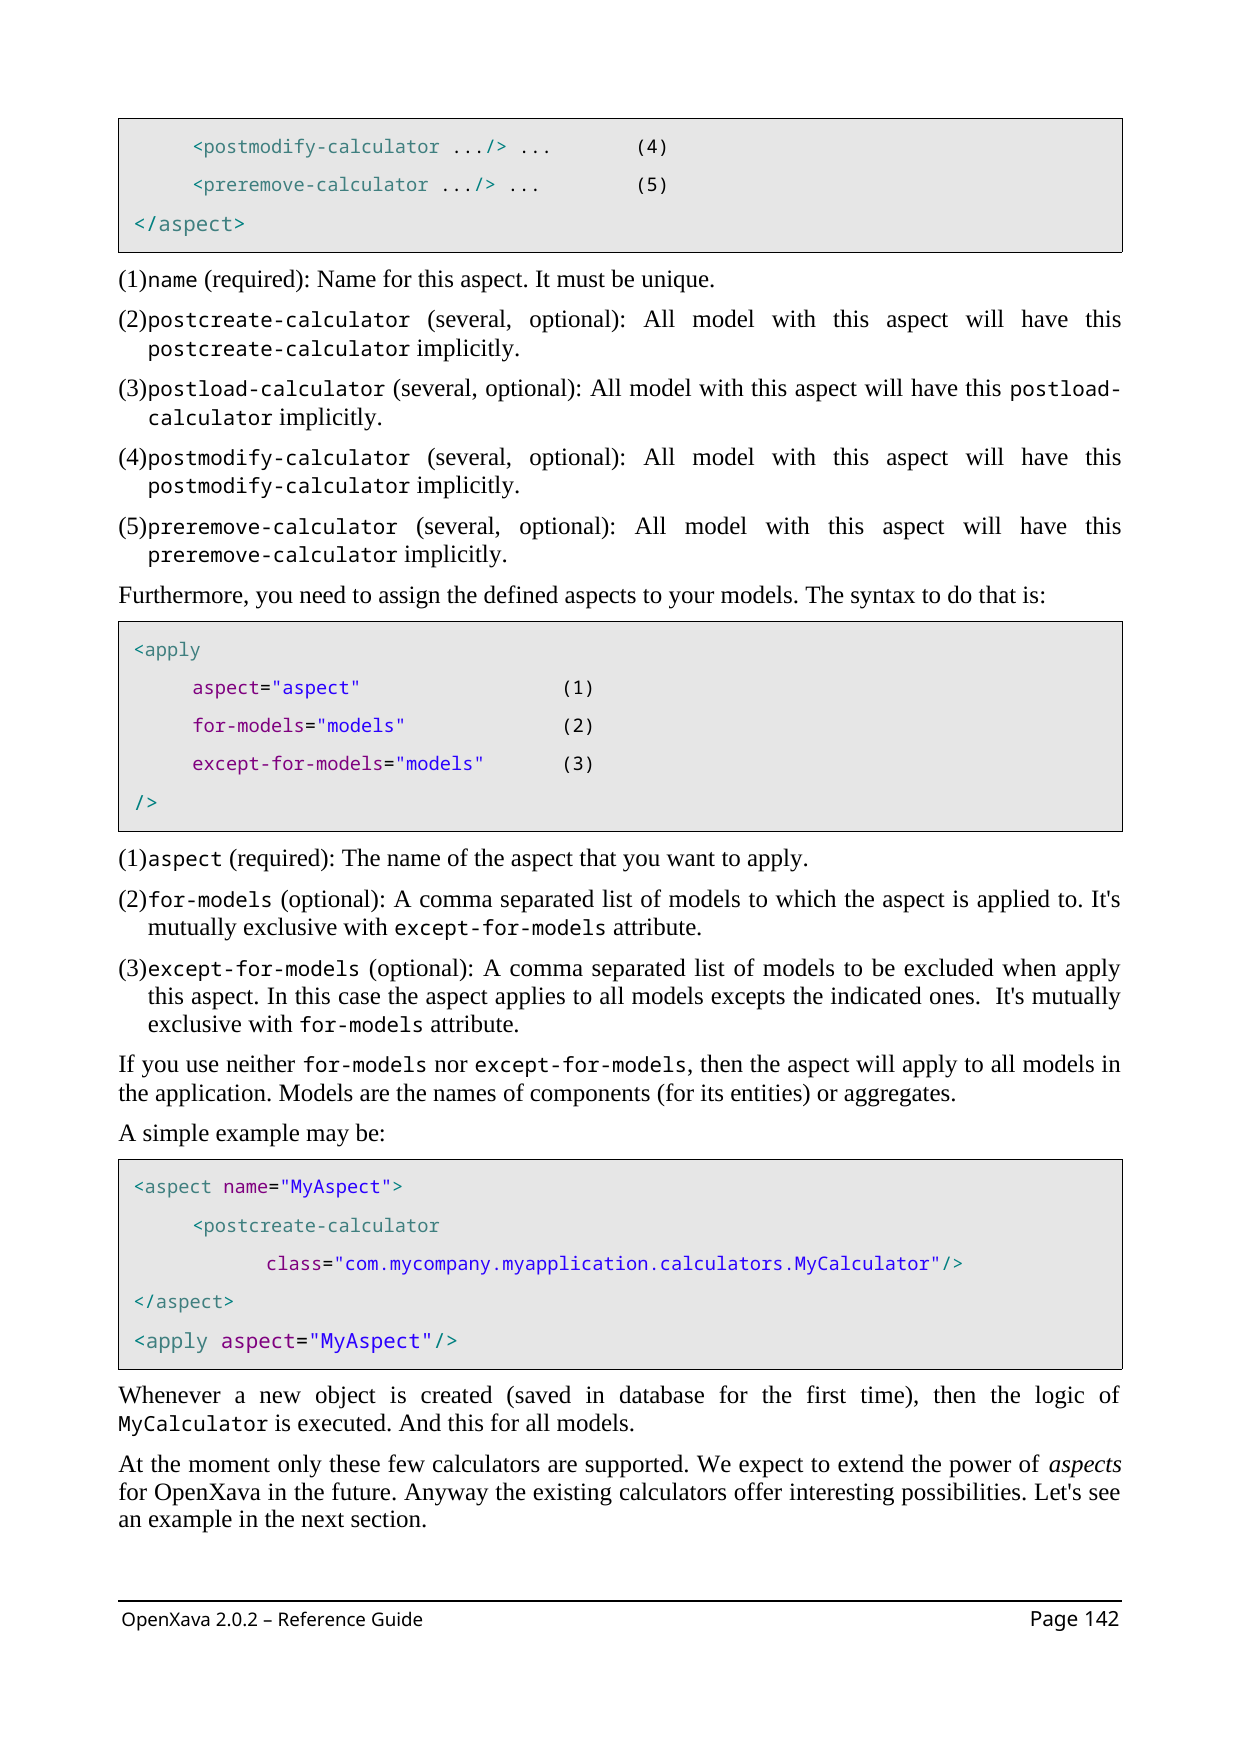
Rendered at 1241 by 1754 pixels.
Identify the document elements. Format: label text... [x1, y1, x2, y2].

text class="com.mycompany.myapplication.calculators.MyCalculator"/> [119, 1235, 1122, 1273]
text /> [119, 773, 1122, 831]
text <postmodify-calculator .../> ... (4) [119, 119, 1122, 156]
list preremove-calculator (several, optional): All model with this aspect will have this preremove-calculator implicitly. [118, 512, 1122, 569]
text for-models="models" (2) [119, 697, 1122, 736]
text <postcreate-calculator [119, 1197, 1122, 1235]
list except-for-models (optional): A comma separated list of models to be excluded when apply this aspect. In this case the aspect applies to all models excepts the indicated ones. It's mutually exclusive with for-models attribute. [118, 954, 1122, 1038]
list postcreate-calculator (several, optional): All model with this aspect will have this postcreate-calculator implicitly. [118, 305, 1122, 362]
text At the moment only these few calculators are supported. We expect to extend the power of aspects for OpenXava in the future. Anyway the existing calculators offer interesting possibilities. Let's see an example in the next section. [118, 1450, 1122, 1533]
text <preremove-calculator .../> ... (5) [119, 156, 1122, 194]
text Whenever a new object is created (saved in database for the first time), then the logic of MyCalculator is executed. And this for all models. [118, 1382, 1122, 1438]
text <apply aspect="MyAspect"/> [119, 1311, 1122, 1369]
text aspect="aspect" (1) [119, 659, 1122, 697]
text <aspect name="MyAspect"> [119, 1160, 1122, 1197]
list for-models (optional): A comma separated list of models to which the aspect is applied to. It's mutually exclusive with except-for-models attribute. [118, 885, 1122, 941]
text </aspect> [119, 1273, 1122, 1311]
list aspect (required): The name of the aspect that you want to apply. [118, 844, 1122, 872]
list postload-calculator (several, optional): All model with this aspect will have this postload-calculator implicitly. [118, 374, 1122, 431]
text A simple example may be: [118, 1119, 1122, 1147]
text Furthermore, you need to assign the defined aspects to your models. The syntax to do that is: [118, 581, 1122, 609]
list postmodify-calculator (several, optional): All model with this aspect will have this postmodify-calculator implicitly. [118, 443, 1122, 500]
list name (required): Name for this aspect. It must be unique. [118, 265, 1122, 293]
text If you use neither for-models nor except-for-models, then the aspect will apply to all models in the application. Models are the names of components (for its entities) or aggregates. [118, 1050, 1122, 1106]
text </aspect> [119, 194, 1122, 252]
text <apply [119, 622, 1122, 659]
text except-for-models="models" (3) [119, 736, 1122, 773]
